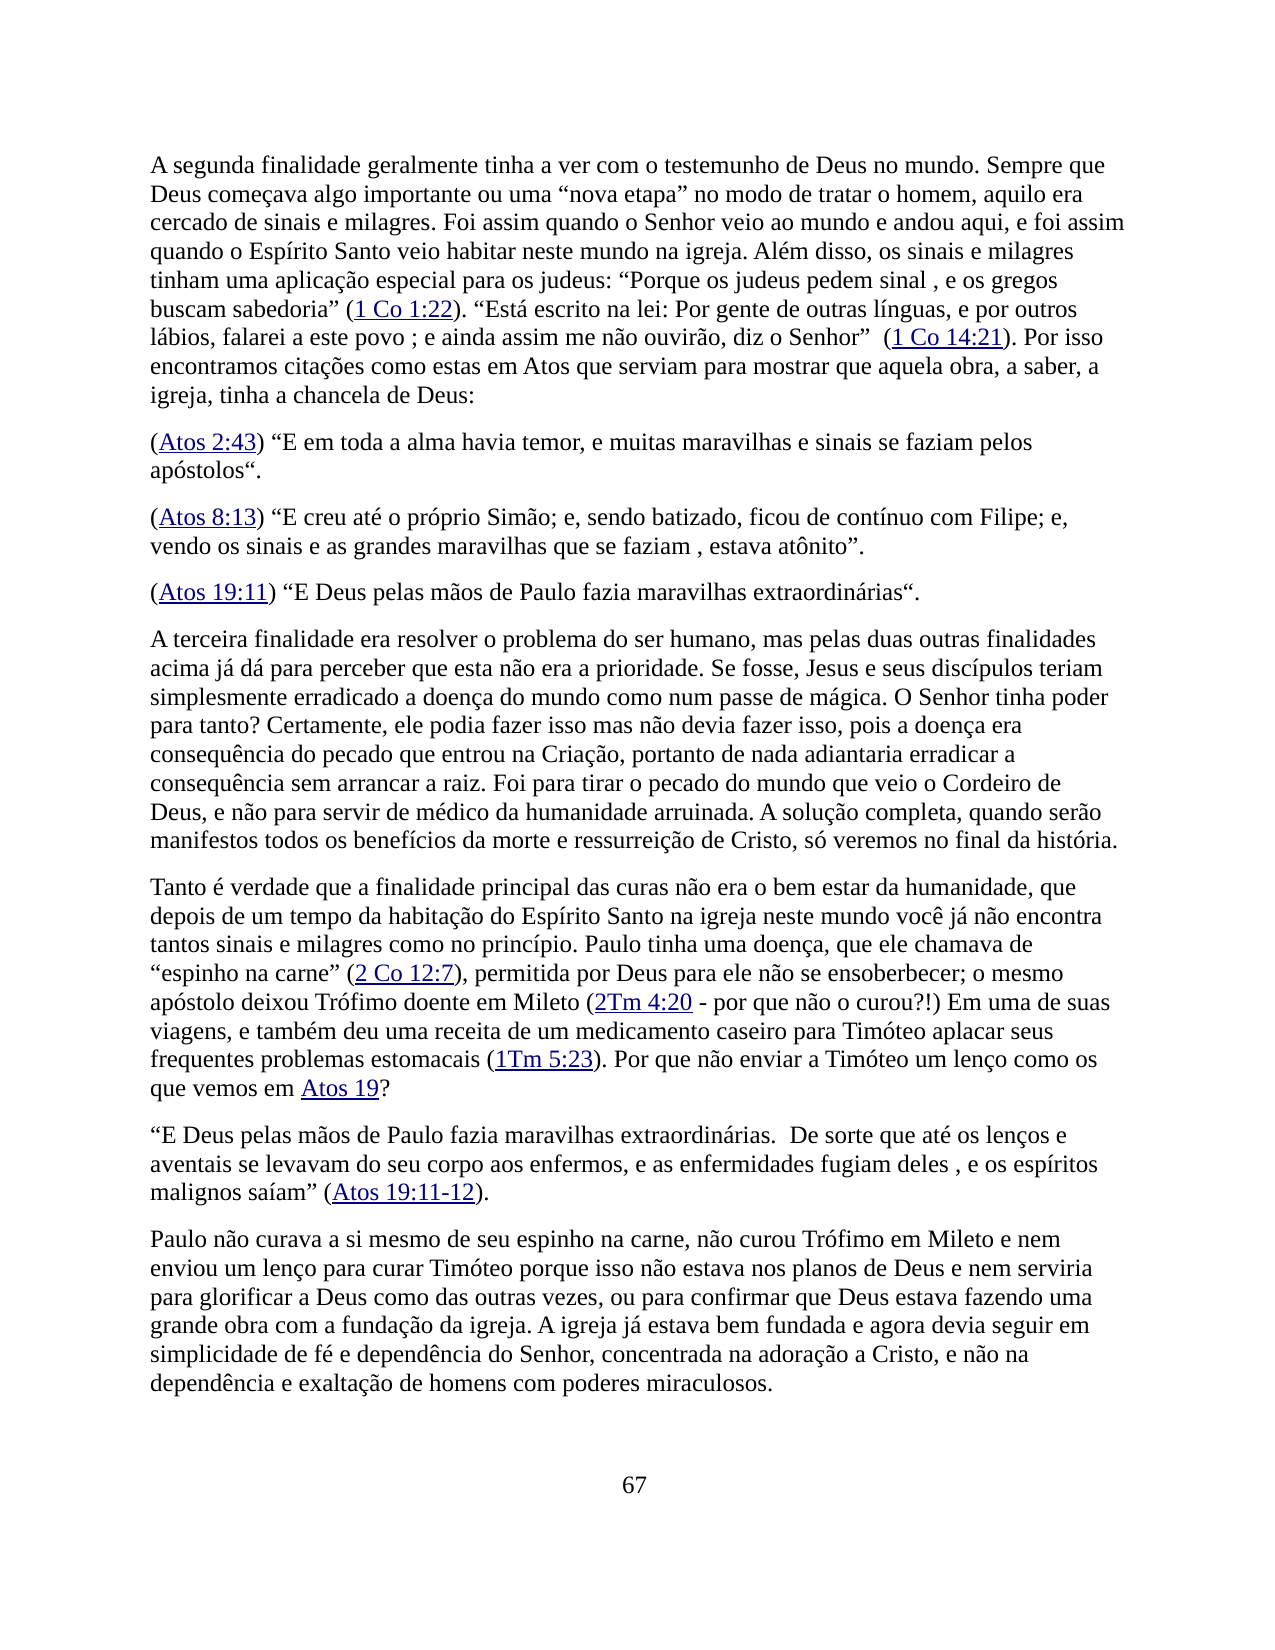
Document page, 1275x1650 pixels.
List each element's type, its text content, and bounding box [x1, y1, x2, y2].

text (Atos 8:13) “E creu até o próprio Simão; e, sendo batizado, ficou de contínuo com Filipe; e, vendo os sinais e as grandes maravilhas que se faziam , estava atônito”. [150, 502, 1125, 559]
text Tanto é verdade que a finalidade principal das curas não era o bem estar da humanidade, que depois de um tempo da habitação do Espírito Santo na igreja neste mundo você já não encontra tantos sinais e milagres como no princípio. Paulo tinha uma doença, que ele chamava de “espinho na carne” (2 Co 12:7), permitida por Deus para ele não se ensoberbecer; o mesmo apóstolo deixou Trófimo doente em Mileto (2Tm 4:20 - por que não o curou?!) Em uma de suas viagens, e também deu uma receita de um medicamento caseiro para Timóteo aplacar seus frequentes problemas estomacais (1Tm 5:23). Por que não enviar a Timóteo um lenço como os que vemos em Atos 19? [150, 872, 1125, 1102]
text Paulo não curava a si mesmo de seu espinho na carne, não curou Trófimo em Mileto e nem enviou um lenço para curar Timóteo porque isso não estava nos planos de Deus e nem serviria para glorificar a Deus como das outras vezes, ou para confirmar que Deus estava fazendo uma grande obra com a fundação da igreja. A igreja já estava bem fundada e agora devia seguir em simplicidade de fé e dependência do Senhor, concentrada na adoração a Cristo, e não na dependência e exaltação de homens com poderes miraculosos. [150, 1224, 1125, 1397]
text (Atos 2:43) “E em toda a alma havia temor, e muitas maravilhas e sinais se faziam pelos apóstolos“. [150, 427, 1125, 484]
text “E Deus pelas mãos de Paulo fazia maravilhas extraordinárias. De sorte que até os lenços e aventais se levavam do seu corpo aos enfermos, e as enfermidades fugiam deles , e os espíritos malignos saíam” (Atos 19:11-12). [150, 1120, 1125, 1206]
text A segunda finalidade geralmente tinha a ver com o testemunho de Deus no mundo. Sempre que Deus começava algo importante ou uma “nova etapa” no modo de tratar o homem, aquilo era cercado de sinais e milagres. Foi assim quando o Senhor veio ao mundo e andou aqui, e foi assim quando o Espírito Santo veio habitar neste mundo na igreja. Além disso, os sinais e milagres tinham uma aplicação especial para os judeus: “Porque os judeus pedem sinal , e os gregos buscam sabedoria” (1 Co 1:22). “Está escrito na lei: Por gente de outras línguas, e por outros lábios, falarei a este povo ; e ainda assim me não ouvirão, diz o Senhor” (1 Co 14:21). Por isso encontramos citações como estas em Atos que serviam para mostrar que aquela obra, a saber, a igreja, tinha a chancela de Deus: [150, 150, 1125, 409]
text (Atos 19:11) “E Deus pelas mãos de Paulo fazia maravilhas extraordinárias“. [150, 577, 1125, 606]
text A terceira finalidade era resolver o problema do ser humano, mas pelas duas outras finalidades acima já dá para perceber que esta não era a prioridade. Se fosse, Jesus e seus discípulos teriam simplesmente erradicado a doença do mundo como num passe de mágica. O Senhor tinha poder para tanto? Certamente, ele podia fazer isso mas não devia fazer isso, pois a doença era consequência do pecado que entrou na Criação, portanto de nada adiantaria erradicar a consequência sem arrancar a raiz. Foi para tirar o pecado do mundo que veio o Cordeiro de Deus, e não para servir de médico da humanidade arruinada. A solução completa, quando serão manifestos todos os benefícios da morte e ressurreição de Cristo, só veremos no final da história. [150, 624, 1125, 854]
